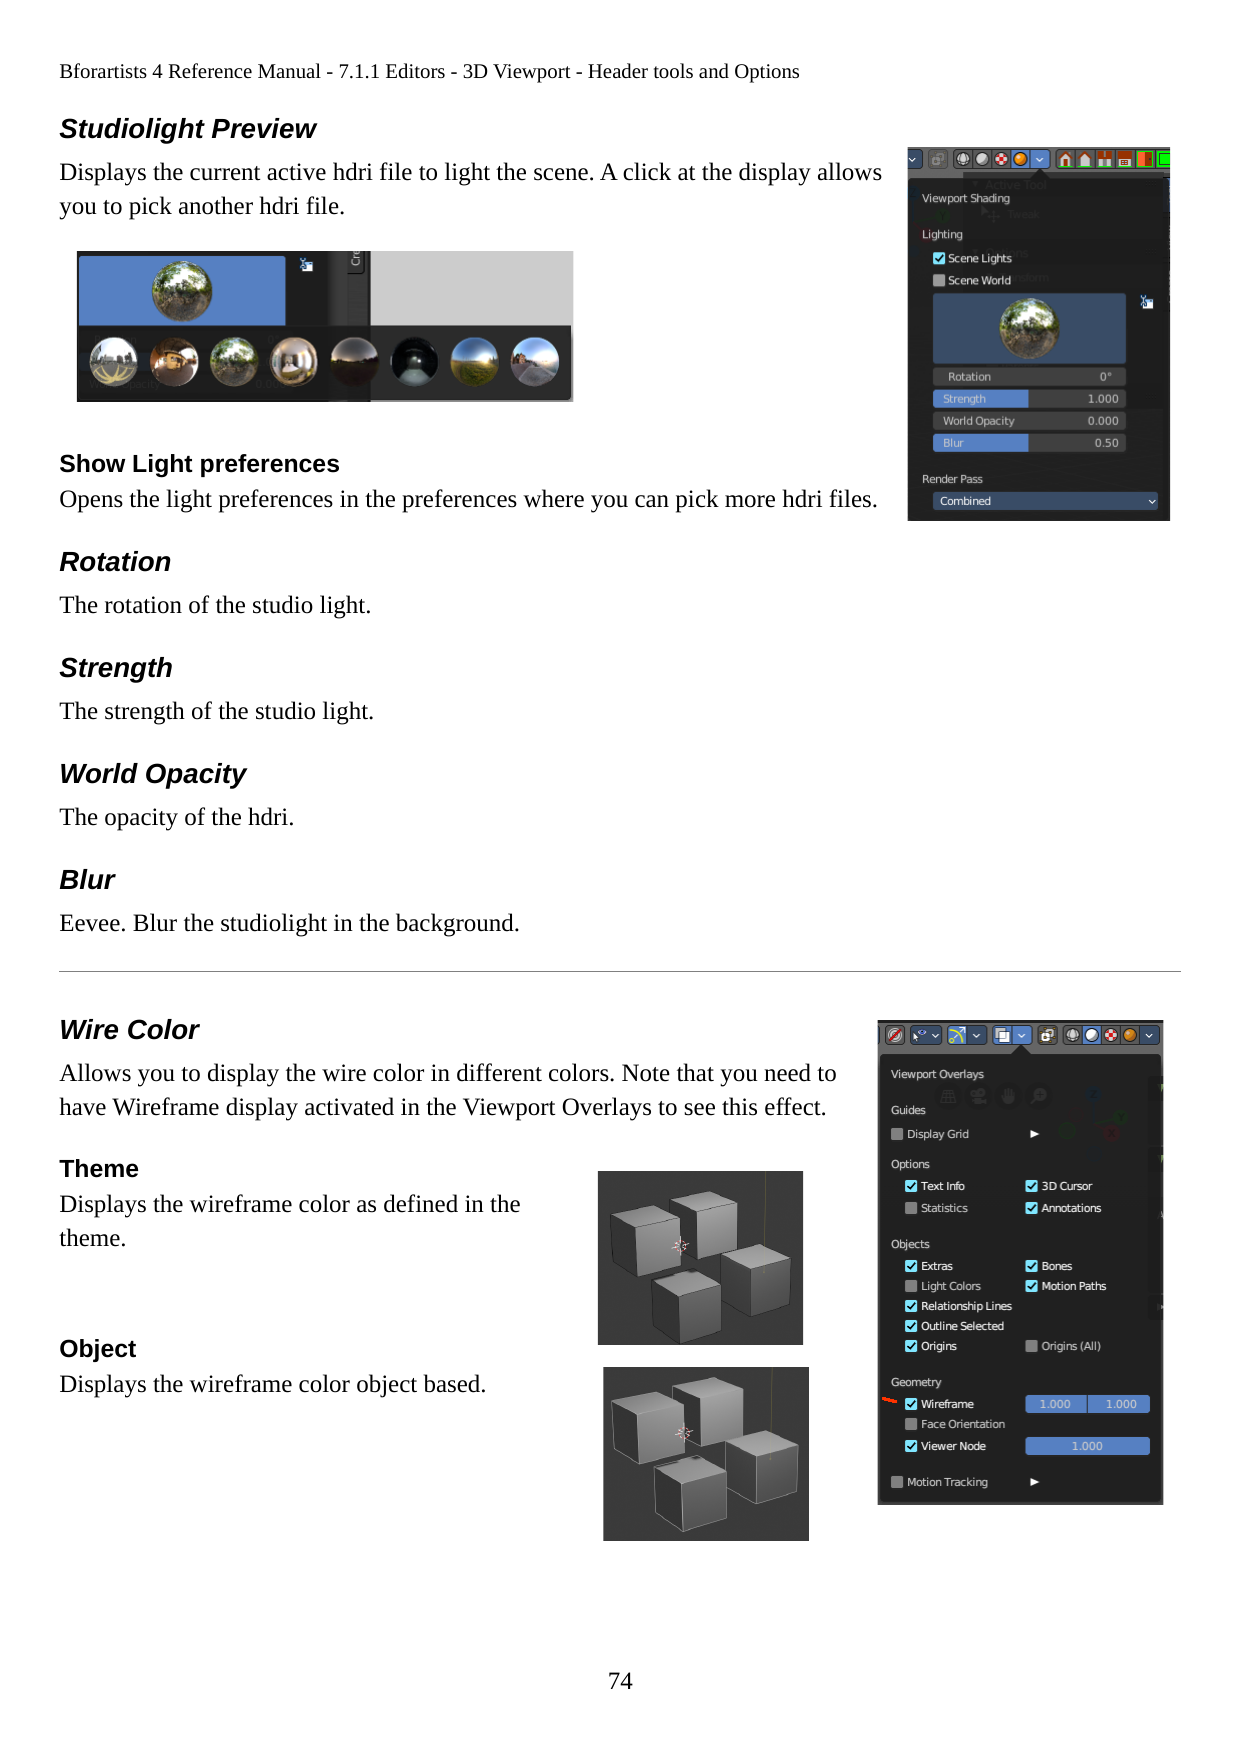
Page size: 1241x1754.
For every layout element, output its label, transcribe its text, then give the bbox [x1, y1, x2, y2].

text Displays the current active hdri file to light the scene. A click at the display allows you to pick another hdri file. [59, 157, 907, 220]
text Opens the light preferences in the preferences where you can pick more hdri files. [59, 484, 907, 513]
text [1164, 1189, 1181, 1252]
picture [76, 251, 574, 402]
subtitle Blur [59, 863, 1181, 895]
subtitle Strength [59, 652, 1181, 683]
subtitle Theme [59, 1154, 877, 1182]
text The strength of the studio light. [59, 696, 1181, 725]
subtitle Show Light preferences [59, 449, 907, 478]
text The opacity of the hdri. [59, 802, 1181, 831]
subtitle Studiolight Preview [59, 113, 1181, 144]
subtitle Object [59, 1334, 877, 1362]
text The rotation of the studio light. [59, 590, 1181, 619]
subtitle Rotation [59, 546, 1181, 577]
text Displays the wireframe color as defined in the theme. [59, 1189, 597, 1252]
text [809, 1369, 877, 1397]
text Displays the wireframe color object based. [59, 1369, 603, 1397]
picture [597, 1171, 804, 1345]
subtitle [1164, 1334, 1181, 1362]
text Eevee. Blur the studiolight in the background. [59, 908, 1181, 937]
text [804, 1189, 877, 1252]
subtitle Wire Color [59, 1013, 1181, 1045]
picture [877, 1020, 1164, 1505]
subtitle World Opacity [59, 757, 1181, 789]
text Allows you to display the wire color in different colors. Note that you need to have Wireframe display activated in the Viewport Overlays to see this effect. [59, 1058, 877, 1121]
picture [603, 1367, 809, 1541]
subtitle [1164, 1154, 1181, 1182]
picture [907, 147, 1171, 521]
